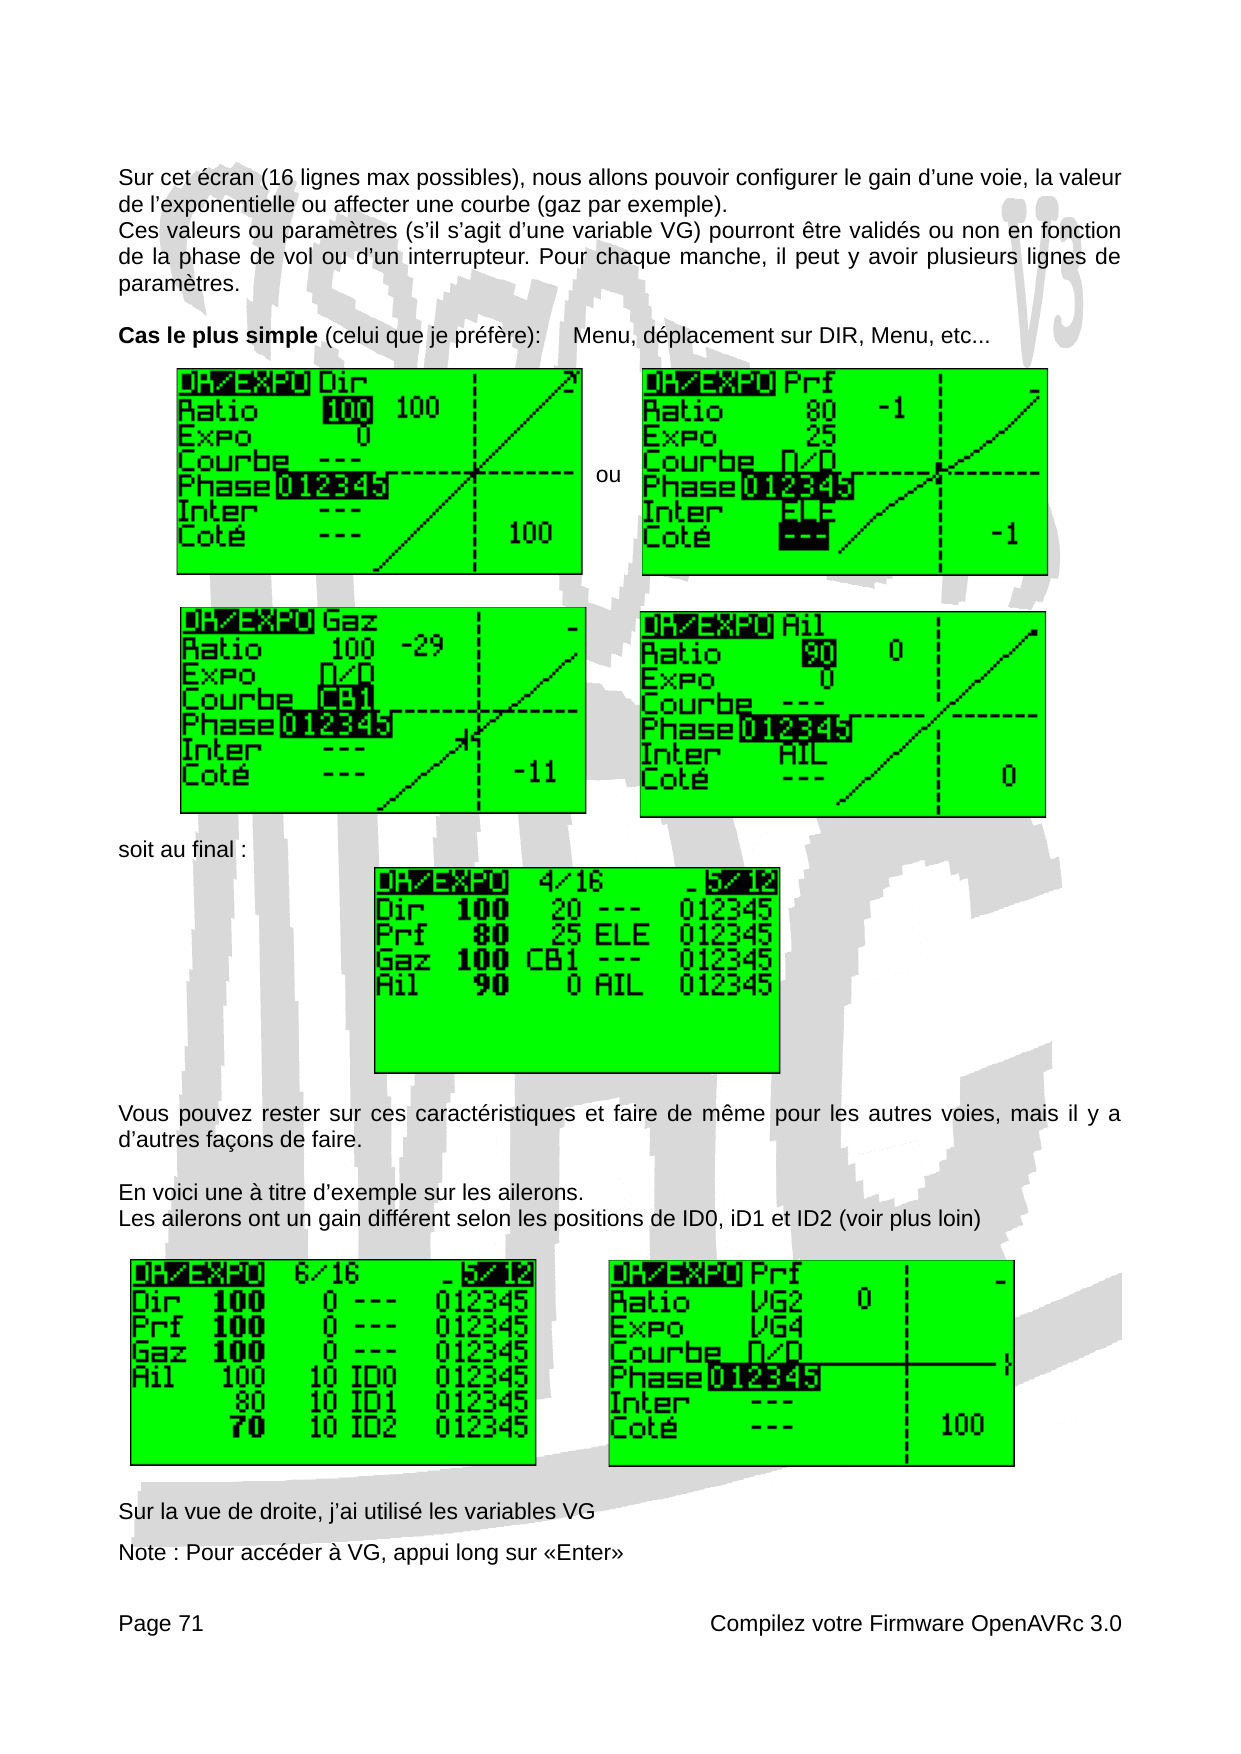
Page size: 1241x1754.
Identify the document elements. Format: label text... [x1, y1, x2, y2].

picture [130, 1259, 537, 1466]
text Cas le plus simple (celui que je préfère): Menu, déplacement sur DIR, Menu, etc... [118, 322, 1122, 349]
picture [642, 368, 1049, 576]
text Les ailerons ont un gain différent selon les positions de ID0, iD1 et ID2 (voir plus loin) [118, 1205, 1122, 1232]
text Sur cet écran (16 lignes max possibles), nous allons pouvoir configurer le gain d’une voie, la valeur de l’exponentielle ou affecter une courbe (gaz par exemple). [118, 164, 1122, 217]
text En voici une à titre d’exemple sur les ailerons. [118, 1179, 1122, 1205]
text Ces valeurs ou paramètres (s’il s’agit d’une variable VG) pourront être validés ou non en fonction de la phase de vol ou d’un interrupteur. Pour chaque manche, il peut y avoir plusieurs lignes de paramètres. [118, 217, 1122, 296]
picture [180, 607, 587, 814]
text [1049, 461, 1122, 487]
picture [608, 1260, 1015, 1467]
text Vous pouvez rester sur ces caractéristiques et faire de même pour les autres voies, mais il y a d’autres façons de faire. [118, 1100, 1122, 1153]
picture [374, 867, 781, 1074]
picture [639, 611, 1047, 818]
text ou [583, 461, 642, 487]
text Note : Pour accéder à VG, appui long sur «Enter» [118, 1539, 1122, 1565]
text Sur la vue de droite, j’ai utilisé les variables VG [118, 1498, 1122, 1524]
text [118, 461, 176, 487]
text soit au final : [118, 836, 1122, 863]
picture [176, 368, 583, 575]
